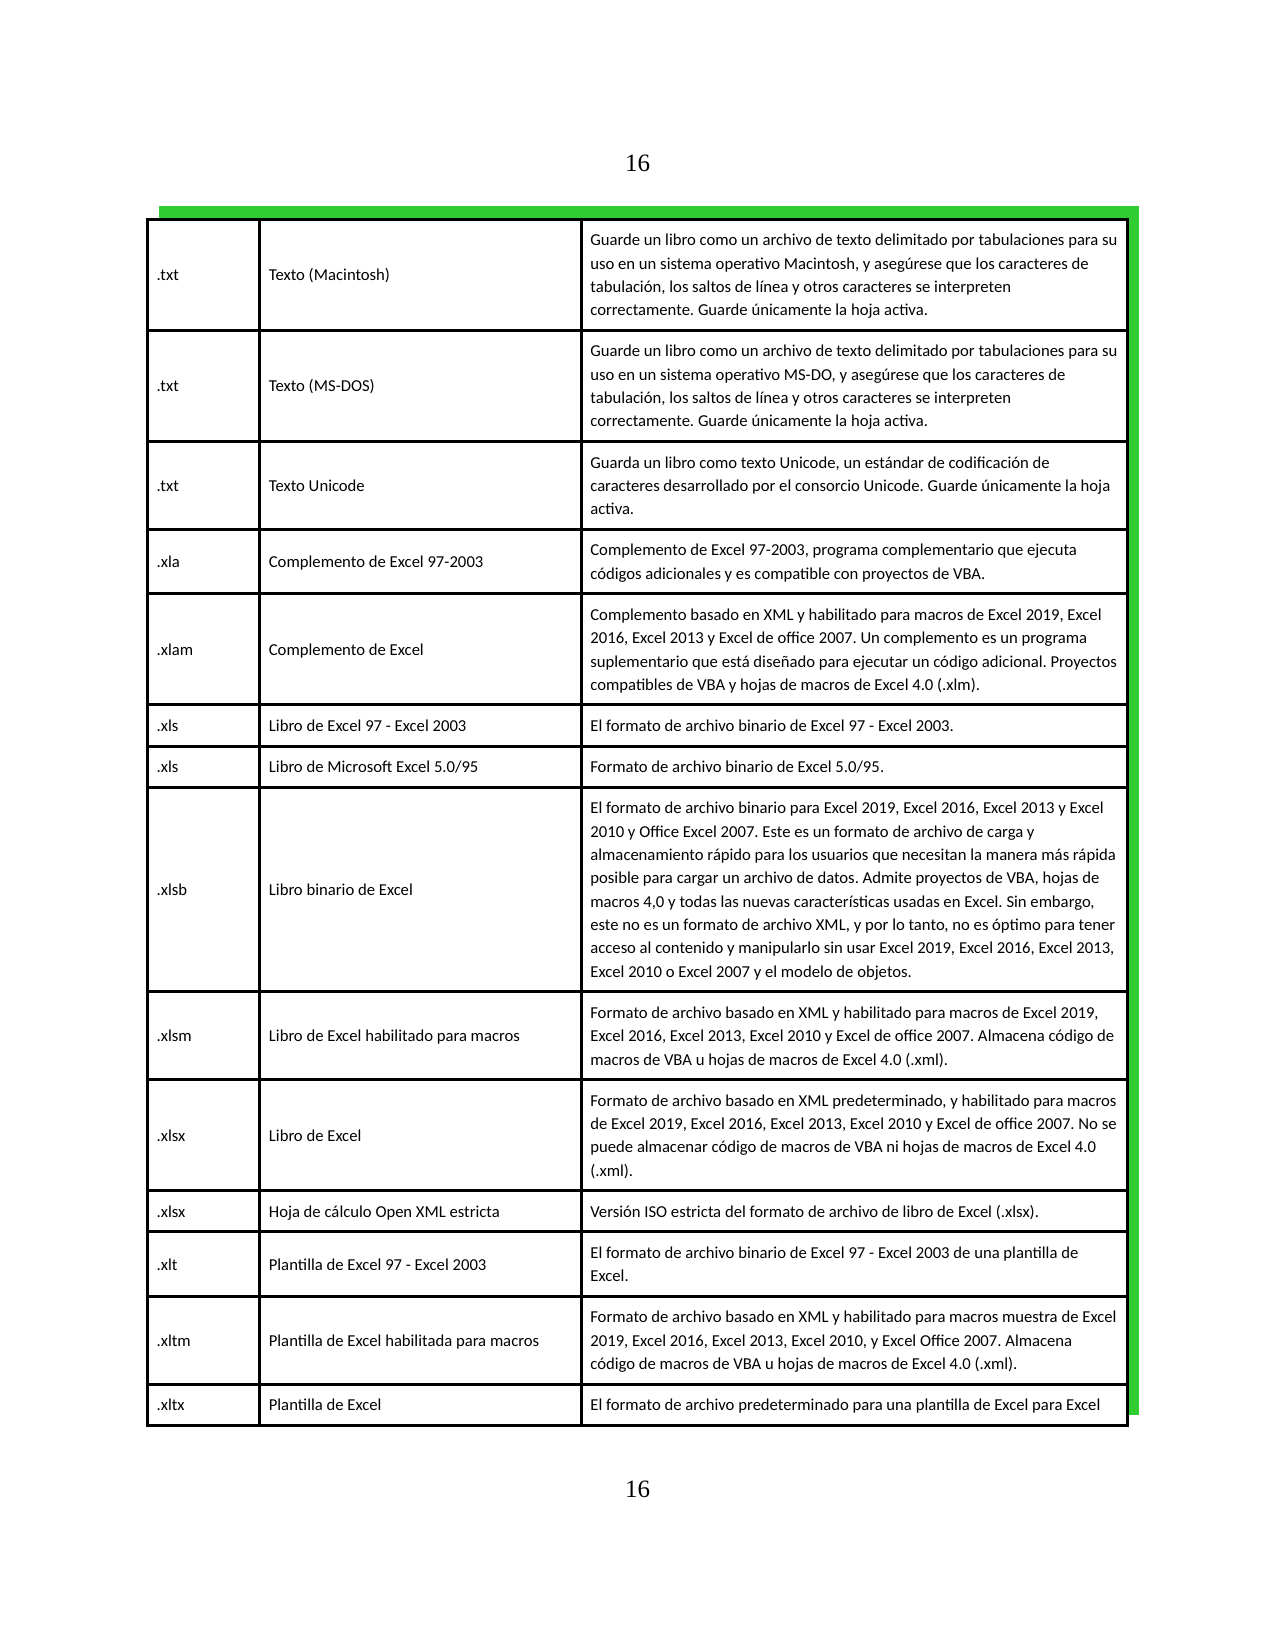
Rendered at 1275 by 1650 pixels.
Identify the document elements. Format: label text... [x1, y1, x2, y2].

table_cell Texto (Macintosh) [261, 221, 580, 329]
table_cell Formato de archivo basado en XML y habilitado para macros de Excel 2019, Excel 2016, Excel 2013, Excel 2010 y Excel de office 2007. Almacena código de macros de VBA u hojas de macros de Excel 4.0 (.xml). [583, 993, 1126, 1078]
table_cell .xls [149, 748, 258, 786]
table_cell Formato de archivo basado en XML y habilitado para macros muestra de Excel 2019, Excel 2016, Excel 2013, Excel 2010, y Excel Office 2007. Almacena código de macros de VBA u hojas de macros de Excel 4.0 (.xml). [583, 1298, 1126, 1382]
table_cell .xlsm [149, 993, 258, 1078]
table_cell Guarde un libro como un archivo de texto delimitado por tabulaciones para su uso en un sistema operativo MS-DO, y asegúrese que los caracteres de tabulación, los saltos de línea y otros caracteres se interpreten correctamente. Guarde únicamente la hoja activa. [583, 332, 1126, 440]
table_cell El formato de archivo predeterminado para una plantilla de Excel para Excel [583, 1386, 1126, 1424]
table_cell Libro de Excel habilitado para macros [261, 993, 580, 1078]
table_cell Texto (MS-DOS) [261, 332, 580, 440]
table_cell Formato de archivo binario de Excel 5.0/95. [583, 748, 1126, 786]
table_cell Guarda un libro como texto Unicode, un estándar de codificación de caracteres desarrollado por el consorcio Unicode. Guarde únicamente la hoja activa. [583, 443, 1126, 528]
table_cell Formato de archivo basado en XML predeterminado, y habilitado para macros de Excel 2019, Excel 2016, Excel 2013, Excel 2010 y Excel de office 2007. No se puede almacenar código de macros de VBA ni hojas de macros de Excel 4.0 (.xml). [583, 1081, 1126, 1189]
table_cell Plantilla de Excel [261, 1386, 580, 1424]
table_cell Plantilla de Excel habilitada para macros [261, 1298, 580, 1382]
table_cell Guarde un libro como un archivo de texto delimitado por tabulaciones para su uso en un sistema operativo Macintosh, y asegúrese que los caracteres de tabulación, los saltos de línea y otros caracteres se interpreten correctamente. Guarde únicamente la hoja activa. [583, 221, 1126, 329]
table_cell Versión ISO estricta del formato de archivo de libro de Excel (.xlsx). [583, 1192, 1126, 1230]
table_cell Complemento de Excel [261, 595, 580, 703]
table_cell .xla [149, 531, 258, 592]
table_cell .xlam [149, 595, 258, 703]
table_cell Libro de Excel 97 - Excel 2003 [261, 706, 580, 744]
table_cell Texto Unicode [261, 443, 580, 528]
table_cell .xltx [149, 1386, 258, 1424]
table_cell .xlt [149, 1233, 258, 1295]
table_cell .xlsx [149, 1081, 258, 1189]
table_cell Complemento basado en XML y habilitado para macros de Excel 2019, Excel 2016, Excel 2013 y Excel de office 2007. Un complemento es un programa suplementario que está diseñado para ejecutar un código adicional. Proyectos compatibles de VBA y hojas de macros de Excel 4.0 (.xlm). [583, 595, 1126, 703]
table_cell Libro de Microsoft Excel 5.0/95 [261, 748, 580, 786]
table_cell Hoja de cálculo Open XML estricta [261, 1192, 580, 1230]
table_cell .xls [149, 706, 258, 744]
table_cell Libro de Excel [261, 1081, 580, 1189]
table_cell .xlsb [149, 789, 258, 990]
table_cell .txt [149, 443, 258, 528]
table_cell .txt [149, 221, 258, 329]
table_cell El formato de archivo binario para Excel 2019, Excel 2016, Excel 2013 y Excel 2010 y Office Excel 2007. Este es un formato de archivo de carga y almacenamiento rápido para los usuarios que necesitan la manera más rápida posible para cargar un archivo de datos. Admite proyectos de VBA, hojas de macros 4,0 y todas las nuevas características usadas en Excel. Sin embargo, este no es un formato de archivo XML, y por lo tanto, no es óptimo para tener acceso al contenido y manipularlo sin usar Excel 2019, Excel 2016, Excel 2013, Excel 2010 o Excel 2007 y el modelo de objetos. [583, 789, 1126, 990]
table_cell Complemento de Excel 97-2003 [261, 531, 580, 592]
table_cell El formato de archivo binario de Excel 97 - Excel 2003. [583, 706, 1126, 744]
table_cell .xltm [149, 1298, 258, 1382]
table_cell .txt [149, 332, 258, 440]
table_cell El formato de archivo binario de Excel 97 - Excel 2003 de una plantilla de Excel. [583, 1233, 1126, 1295]
table_cell Libro binario de Excel [261, 789, 580, 990]
table_cell .xlsx [149, 1192, 258, 1230]
table_cell Plantilla de Excel 97 - Excel 2003 [261, 1233, 580, 1295]
table_cell Complemento de Excel 97-2003, programa complementario que ejecuta códigos adicionales y es compatible con proyectos de VBA. [583, 531, 1126, 592]
